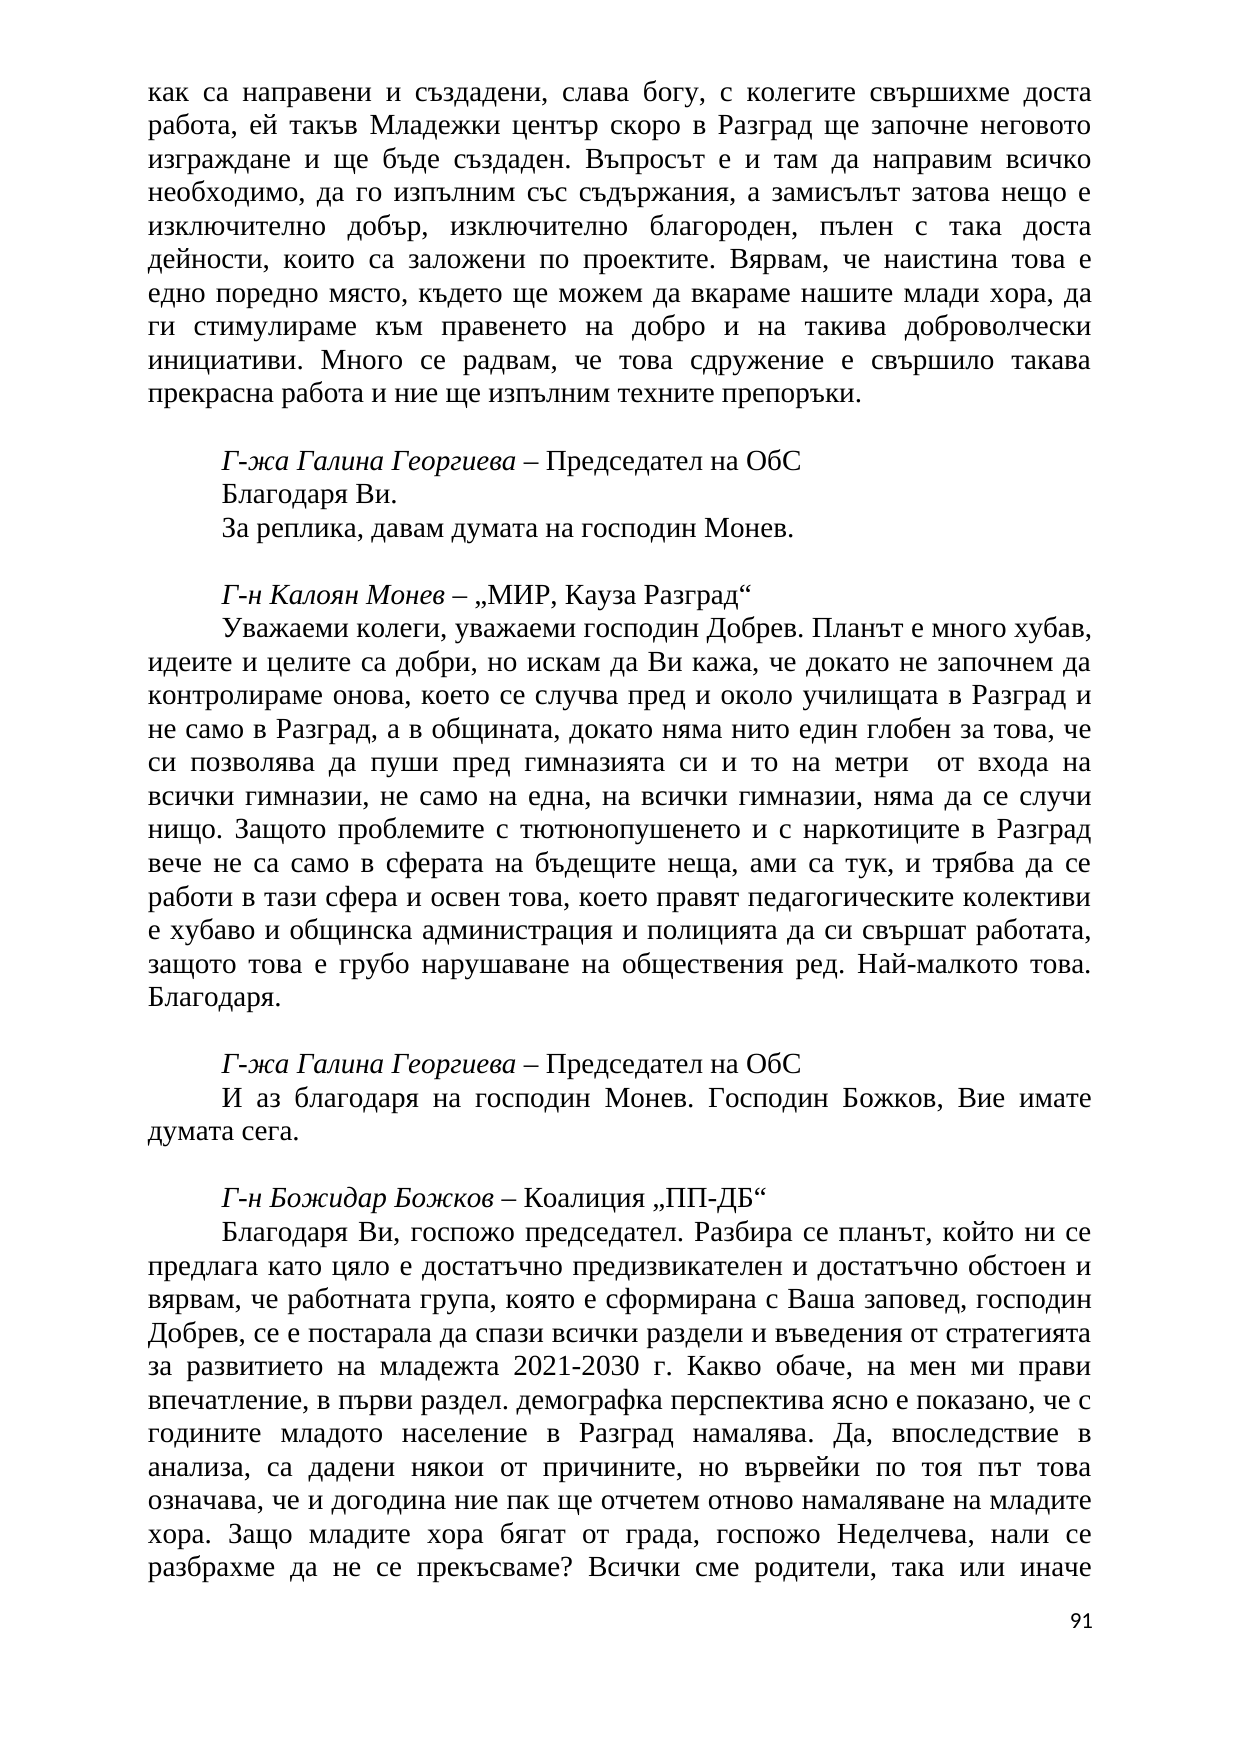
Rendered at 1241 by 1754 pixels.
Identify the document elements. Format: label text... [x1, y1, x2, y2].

text как са направени и създадени, слава богу, с колегите свършихме доста работа, ей такъв Младежки център скоро в Разград ще започне неговото изграждане и ще бъде създаден. Въпросът е и там да направим всичко необходимо, да го изпълним със съдържания, а замисълът затова нещо е изключително добър, изключително благороден, пълен с така доста дейности, които са заложени по проектите. Вярвам, че наистина това е едно поредно място, където ще можем да вкараме нашите млади хора, да ги стимулираме към правенето на добро и на такива доброволчески инициативи. Много се радвам, че това сдружение е свършило такава прекрасна работа и ние ще изпълним техните препоръки. [148, 74, 1093, 409]
text Г-н Божидар Божков – Коалиция „ПП-ДБ“ [148, 1181, 1093, 1214]
text Г-н Калоян Монев – „МИР, Кауза Разград“ [148, 577, 1093, 610]
text Благодаря Ви, госпожо председател. Разбира се планът, който ни се предлага като цяло е достатъчно предизвикателен и достатъчно обстоен и вярвам, че работната група, която е сформирана с Ваша заповед, господин Добрев, се е постарала да спази всички раздели и въведения от стратегията за развитието на младежта 2021-2030 г. Какво обаче, на мен ми прави впечатление, в първи раздел. демографка перспектива ясно е показано, че с годините младото население в Разград намалява. Да, впоследствие в анализа, са дадени някои от причините, но вървейки по тоя път това означава, че и догодина ние пак ще отчетем отново намаляване на младите хора. Защо младите хора бягат от града, госпожо Неделчева, нали се разбрахме да не се прекъсваме? Всички сме родители, така или иначе [148, 1214, 1093, 1583]
text И аз благодаря на господин Монев. Господин Божков, Вие имате думата сега. [148, 1080, 1093, 1147]
text Г-жа Галина Георгиева – Председател на ОбС [148, 443, 1093, 476]
text Уважаеми колеги, уважаеми господин Добрев. Планът е много хубав, идеите и целите са добри, но искам да Ви кажа, че докато не започнем да контролираме онова, което се случва пред и около училищата в Разград и не само в Разград, а в общината, докато няма нито един глобен за това, че си позволява да пуши пред гимназията си и то на метри от входа на всички гимназии, не само на една, на всички гимназии, няма да се случи нищо. Защото проблемите с тютюнопушенето и с наркотиците в Разград вече не са само в сферата на бъдещите неща, ами са тук, и трябва да се работи в тази сфера и освен това, което правят педагогическите колективи е хубаво и общинска администрация и полицията да си свършат работата, защото това е грубо нарушаване на обществения ред. Най-малкото това. Благодаря. [148, 610, 1093, 1013]
text За реплика, давам думата на господин Монев. [148, 510, 1093, 543]
text Благодаря Ви. [148, 476, 1093, 510]
text Г-жа Галина Георгиева – Председател на ОбС [148, 1046, 1093, 1080]
